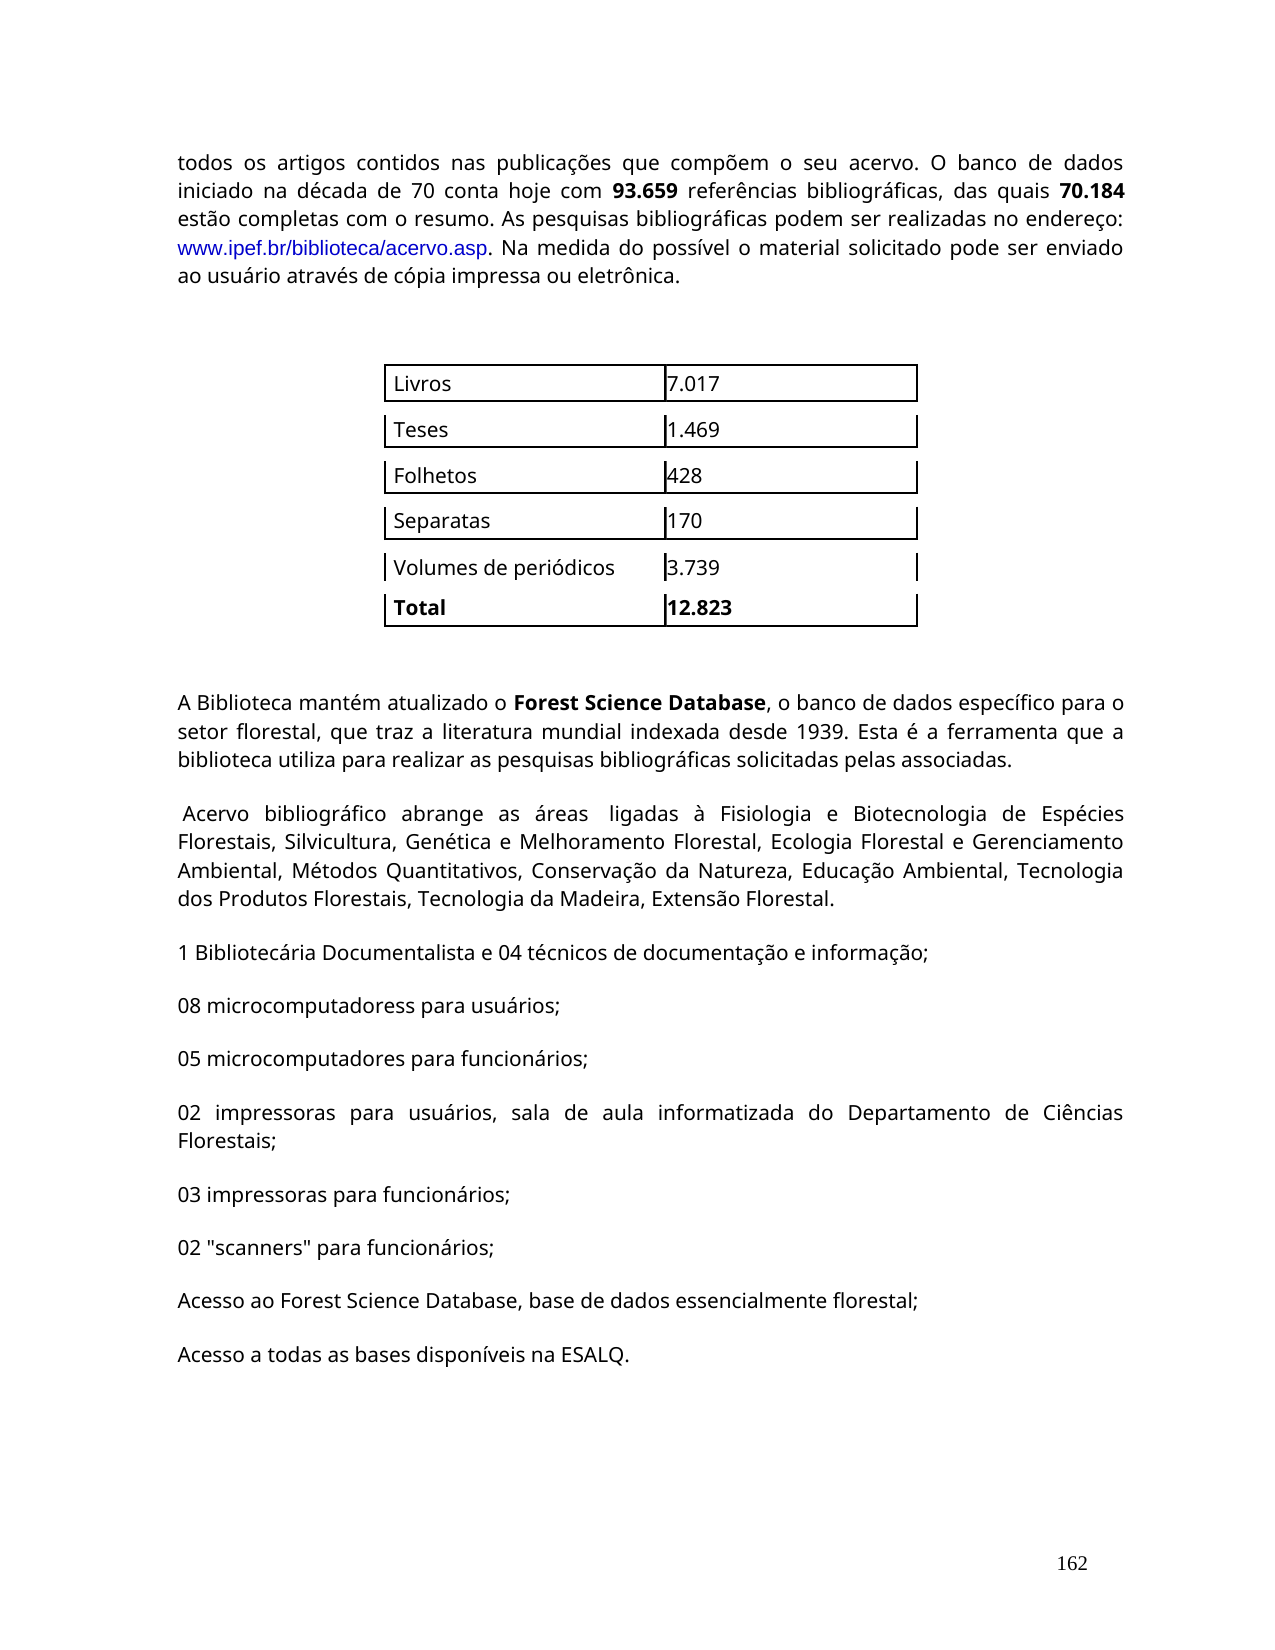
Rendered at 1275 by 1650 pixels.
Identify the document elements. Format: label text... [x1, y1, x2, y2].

text todos os artigos contidos nas publicações que compõem o seu acervo. O banco de dados iniciado na década de 70 conta hoje com 93.659 referências bibliográficas, das quais 70.184 estão completas com o resumo. As pesquisas bibliográficas podem ser realizadas no endereço: www.ipef.br/biblioteca/acervo.asp. Na medida do possível o material solicitado pode ser enviado ao usuário através de cópia impressa ou eletrônica. [177, 148, 1125, 290]
text Acesso a todas as bases disponíveis na ESALQ. [177, 1340, 1125, 1368]
table_cell 3.739 [667, 540, 918, 581]
table_header [384, 351, 667, 364]
table_cell Separatas [384, 494, 667, 538]
text 05 microcomputadores para funcionários; [177, 1044, 1125, 1073]
text 08 microcomputadoress para usuários; [177, 991, 1125, 1019]
text 02 impressoras para usuários, sala de aula informatizada do Departamento de Ciências Florestais; [177, 1098, 1125, 1155]
text 02 "scanners" para funcionários; [177, 1233, 1125, 1262]
text Acesso ao Forest Science Database, base de dados essencialmente florestal; [177, 1287, 1125, 1315]
table_cell 12.823 [667, 581, 918, 625]
table_cell Teses [384, 402, 667, 446]
table_header Livros [386, 366, 664, 400]
text 03 impressoras para funcionários; [177, 1180, 1125, 1208]
table_cell Folhetos [384, 448, 667, 492]
table_header 7.017 [667, 366, 916, 400]
table_cell Total [384, 581, 667, 625]
table_cell 428 [667, 448, 918, 492]
text Acervo bibliográfico abrange as áreas ligadas à Fisiologia e Biotecnologia de Espécies Florestais, Silvicultura, Genética e Melhoramento Florestal, Ecologia Florestal e Gerenciamento Ambiental, Métodos Quantitativos, Conservação da Natureza, Educação Ambiental, Tecnologia dos Produtos Florestais, Tecnologia da Madeira, Extensão Florestal. [177, 799, 1125, 913]
text 1 Bibliotecária Documentalista e 04 técnicos de documentação e informação; [177, 938, 1125, 966]
table_cell 170 [667, 494, 918, 538]
table_header [667, 351, 918, 364]
table_cell Volumes de periódicos [384, 540, 667, 581]
table_cell 1.469 [667, 402, 918, 446]
text A Biblioteca mantém atualizado o Forest Science Database, o banco de dados específico para o setor florestal, que traz a literatura mundial indexada desde 1939. Esta é a ferramenta que a biblioteca utiliza para realizar as pesquisas bibliográficas solicitadas pelas associadas. [177, 688, 1125, 774]
